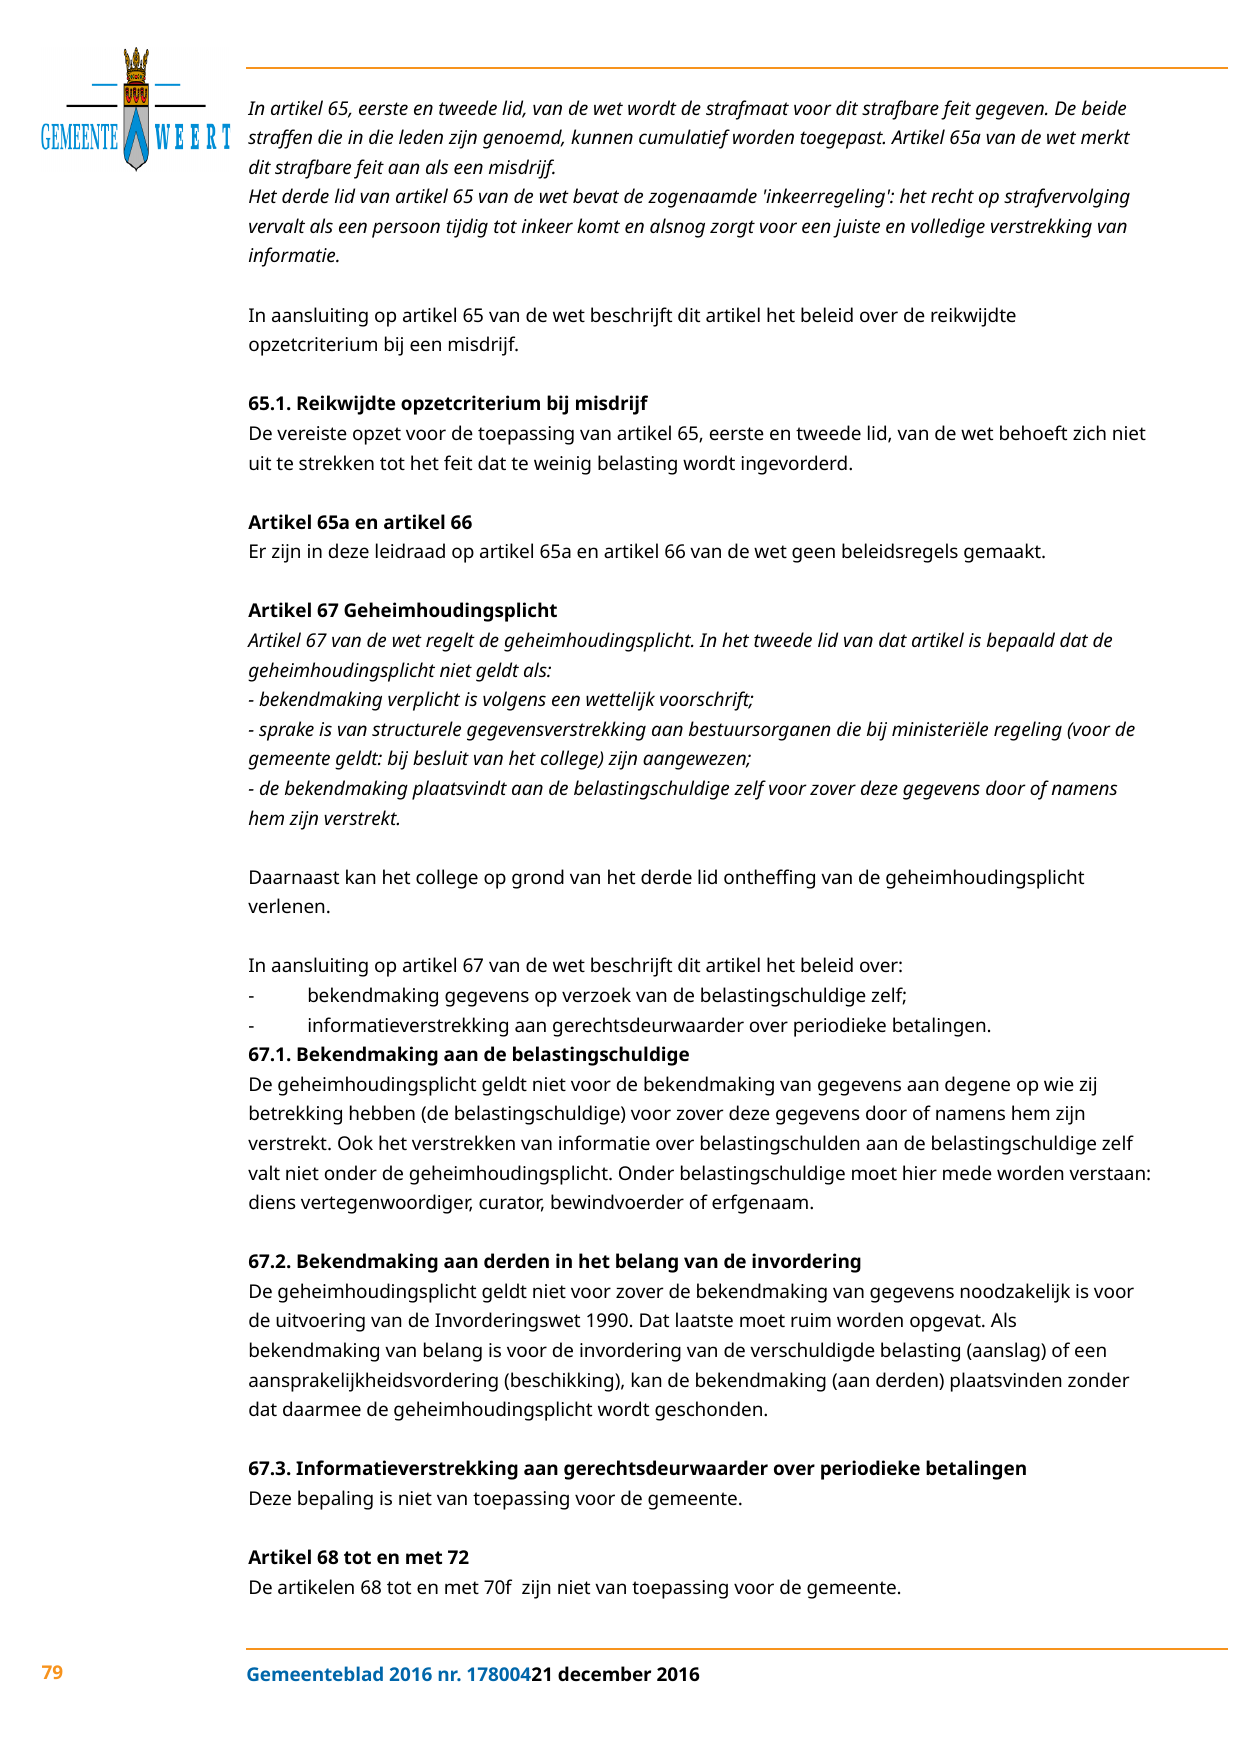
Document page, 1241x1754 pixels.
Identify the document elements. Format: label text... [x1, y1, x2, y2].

text 67.3. Informatieverstrekking aan gerechtsdeurwaarder over periodieke betalingen [248, 1456, 1152, 1481]
text Daarnaast kan het college op grond van het derde lid ontheffing van de geheimhoudingsplicht verlenen. [248, 864, 1152, 919]
text Er zijn in deze leidraad op artikel 65a en artikel 66 van de wet geen beleidsregels gemaakt. [248, 538, 1152, 564]
text De geheimhoudingsplicht geldt niet voor de bekendmaking van gegevens aan degene op wie zij betrekking hebben (de belastingschuldige) voor zover deze gegevens door of namens hem zijn verstrekt. Ook het verstrekken van informatie over belastingschulden aan de belastingschuldige zelf valt niet onder de geheimhoudingsplicht. Onder belastingschuldige moet hier mede worden verstaan: diens vertegenwoordiger, curator, bewindvoerder of erfgenaam. [248, 1071, 1152, 1215]
text Artikel 68 tot en met 72 [248, 1544, 1152, 1570]
text De vereiste opzet voor de toepassing van artikel 65, eerste en tweede lid, van de wet behoeft zich niet uit te strekken tot het feit dat te weinig belasting wordt ingevorderd. [248, 420, 1152, 476]
list bekendmaking gegevens op verzoek van de belastingschuldige zelf; [248, 982, 1152, 1008]
text Het derde lid van artikel 65 van de wet bevat de zogenaamde 'inkeerregeling': het recht op strafvervolging vervalt als een persoon tijdig tot inkeer komt en alsnog zorgt voor een juiste en volledige verstrekking van informatie. [248, 183, 1152, 268]
text 67.1. Bekendmaking aan de belastingschuldige [248, 1041, 1152, 1067]
text In aansluiting op artikel 67 van de wet beschrijft dit artikel het beleid over: [248, 953, 1152, 978]
list informatieverstrekking aan gerechtsdeurwaarder over periodieke betalingen. [248, 1012, 1152, 1038]
text - de bekendmaking plaatsvindt aan de belastingschuldige zelf voor zover deze gegevens door of namens hem zijn verstrekt. [248, 775, 1152, 831]
text - sprake is van structurele gegevensverstrekking aan bestuursorganen die bij ministeriële regeling (voor de gemeente geldt: bij besluit van het college) zijn aangewezen; [248, 716, 1152, 771]
text In artikel 65, eerste en tweede lid, van de wet wordt de strafmaat voor dit strafbare feit gegeven. De beide straffen die in die leden zijn genoemd, kunnen cumulatief worden toegepast. Artikel 65a van de wet merkt dit strafbare feit aan als een misdrijf. [248, 95, 1152, 180]
text Deze bepaling is niet van toepassing voor de gemeente. [248, 1485, 1152, 1511]
text In aansluiting op artikel 65 van de wet beschrijft dit artikel het beleid over de reikwijdte opzetcriterium bij een misdrijf. [248, 302, 1152, 357]
text Artikel 67 Geheimhoudingsplicht [248, 598, 1152, 623]
text Artikel 67 van de wet regelt de geheimhoudingsplicht. In het tweede lid van dat artikel is bepaald dat de geheimhoudingsplicht niet geldt als: [248, 627, 1152, 683]
picture [41, 47, 231, 172]
text De geheimhoudingsplicht geldt niet voor zover de bekendmaking van gegevens noodzakelijk is voor de uitvoering van de Invorderingswet 1990. Dat laatste moet ruim worden opgevat. Als bekendmaking van belang is voor de invordering van de verschuldigde belasting (aanslag) of een aansprakelijkheidsvordering (beschikking), kan de bekendmaking (aan derden) plaatsvinden zonder dat daarmee de geheimhoudingsplicht wordt geschonden. [248, 1278, 1152, 1422]
text 67.2. Bekendmaking aan derden in het belang van de invordering [248, 1248, 1152, 1274]
text - bekendmaking verplicht is volgens een wettelijk voorschrift; [248, 686, 1152, 712]
text 65.1. Reikwijdte opzetcriterium bij misdrijf [248, 391, 1152, 416]
text De artikelen 68 tot en met 70f zijn niet van toepassing voor de gemeente. [248, 1574, 1152, 1600]
text Artikel 65a en artikel 66 [248, 509, 1152, 535]
